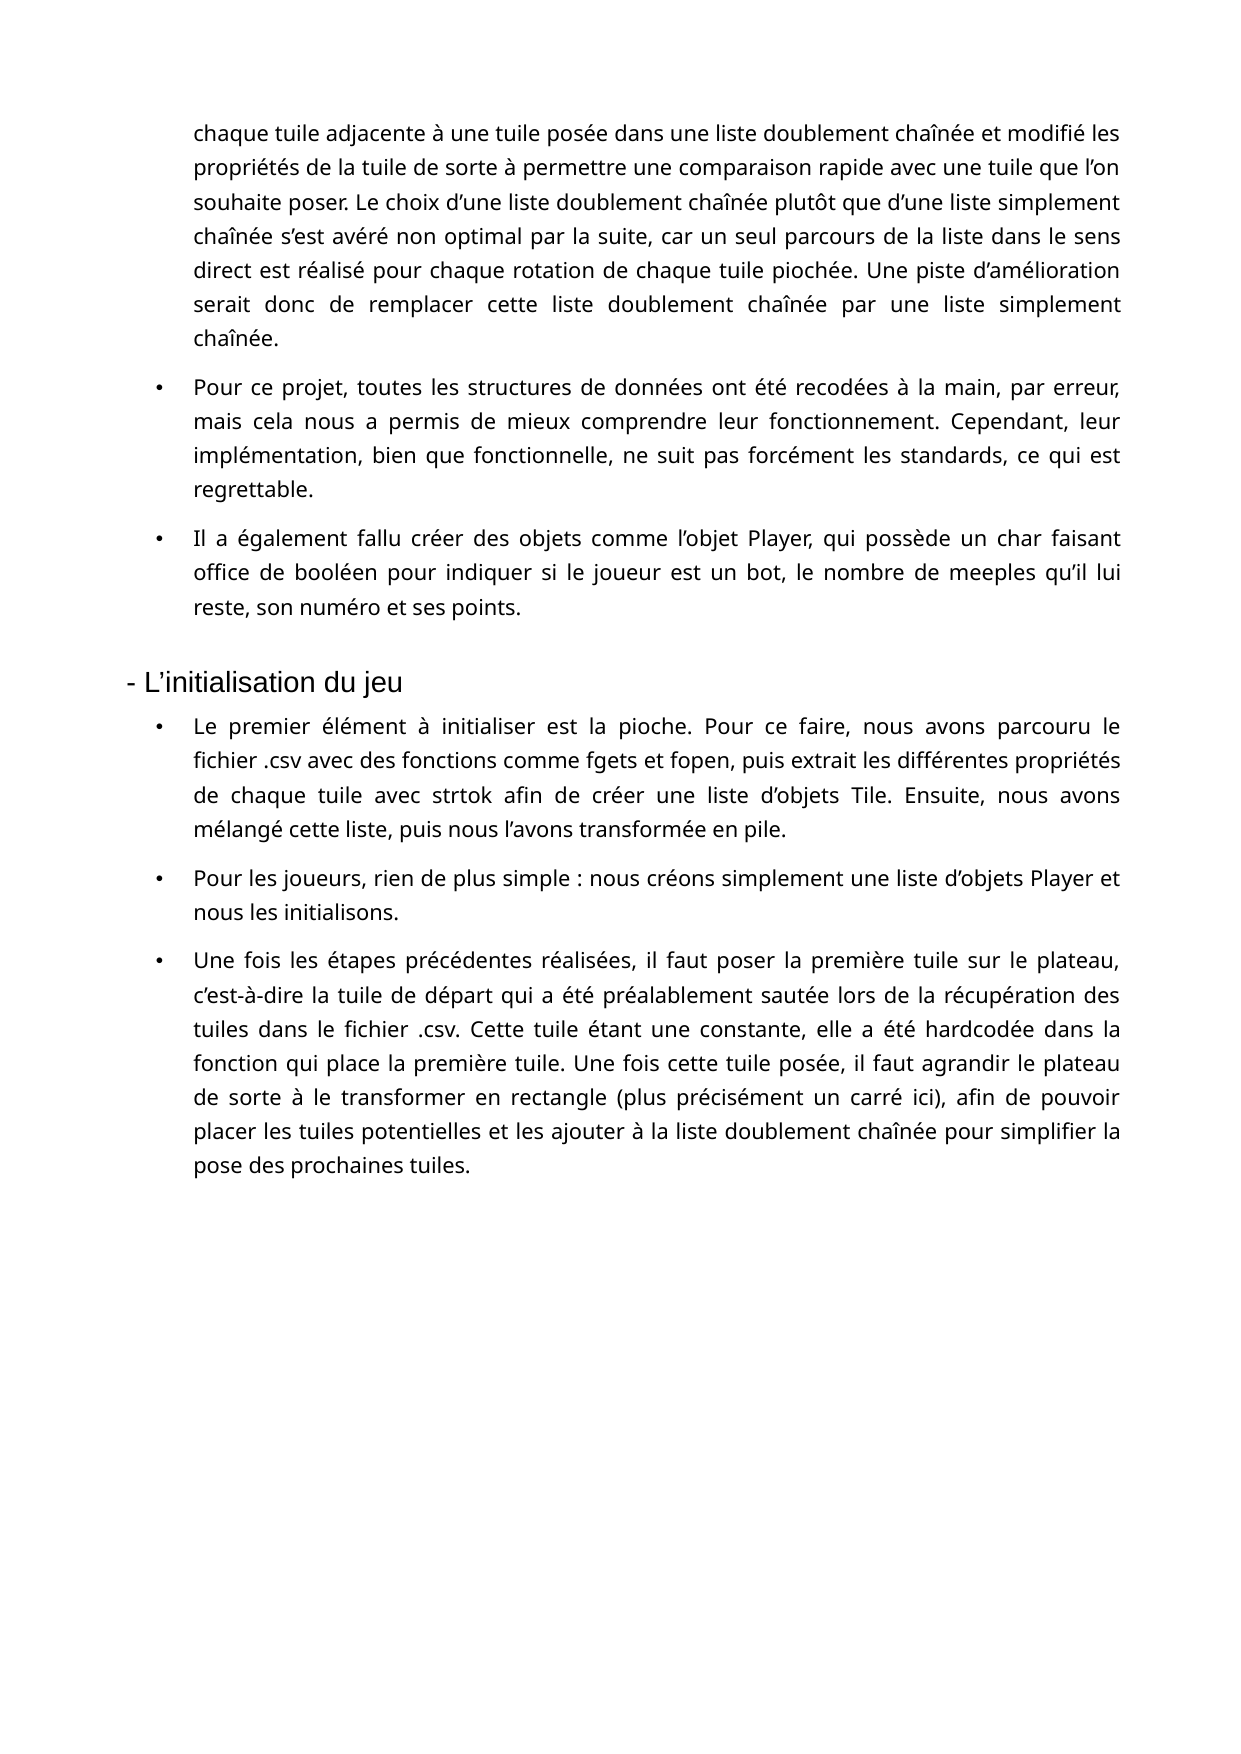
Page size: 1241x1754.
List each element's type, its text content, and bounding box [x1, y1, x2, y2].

list Une fois les étapes précédentes réalisées, il faut poser la première tuile sur le plateau, c’est-à-dire la tuile de départ qui a été préalablement sautée lors de la récupération des tuiles dans le fichier .csv. Cette tuile étant une constante, elle a été hardcodée dans la fonction qui place la première tuile. Une fois cette tuile posée, il faut agrandir le plateau de sorte à le transformer en rectangle (plus précisément un carré ici), afin de pouvoir placer les tuiles potentielles et les ajouter à la liste doublement chaînée pour simplifier la pose des prochaines tuiles. [156, 945, 1122, 1180]
subtitle - L’initialisation du jeu [118, 665, 1122, 699]
list chaque tuile adjacente à une tuile posée dans une liste doublement chaînée et modifié les propriétés de la tuile de sorte à permettre une comparaison rapide avec une tuile que l’on souhaite poser. Le choix d’une liste doublement chaînée plutôt que d’une liste simplement chaînée s’est avéré non optimal par la suite, car un seul parcours de la liste dans le sens direct est réalisé pour chaque rotation de chaque tuile piochée. Une piste d’amélioration serait donc de remplacer cette liste doublement chaînée par une liste simplement chaînée. [156, 118, 1122, 353]
list Le premier élément à initialiser est la pioche. Pour ce faire, nous avons parcouru le fichier .csv avec des fonctions comme fgets et fopen, puis extrait les différentes propriétés de chaque tuile avec strtok afin de créer une liste d’objets Tile. Ensuite, nous avons mélangé cette liste, puis nous l’avons transformée en pile. [156, 711, 1122, 843]
list Pour les joueurs, rien de plus simple : nous créons simplement une liste d’objets Player et nous les initialisons. [156, 862, 1122, 926]
list Il a également fallu créer des objets comme l’objet Player, qui possède un char faisant office de booléen pour indiquer si le joueur est un bot, le nombre de meeples qu’il lui reste, son numéro et ses points. [156, 523, 1122, 621]
list Pour ce projet, toutes les structures de données ont été recodées à la main, par erreur, mais cela nous a permis de mieux comprendre leur fonctionnement. Cependant, leur implémentation, bien que fonctionnelle, ne suit pas forcément les standards, ce qui est regrettable. [156, 372, 1122, 504]
